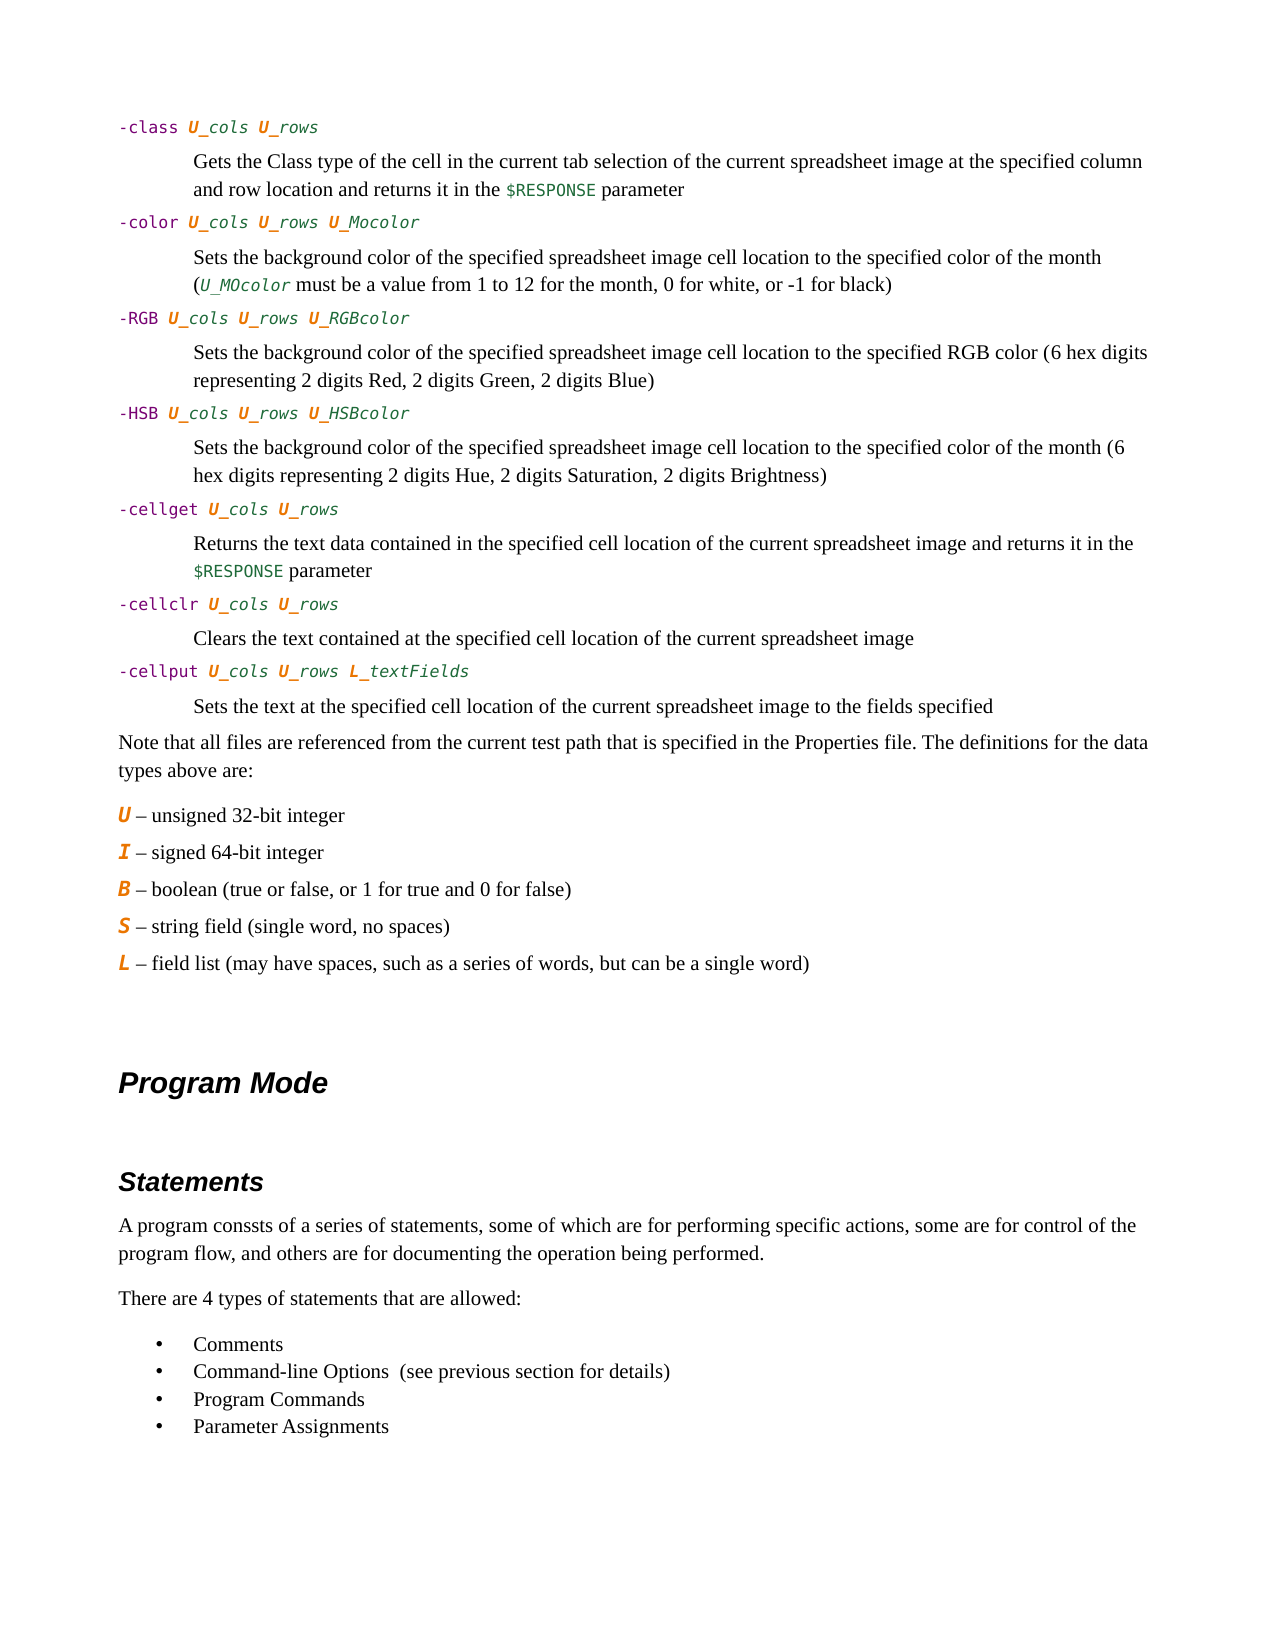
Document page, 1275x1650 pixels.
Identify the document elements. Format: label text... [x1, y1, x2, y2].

subtitle B – boolean (true or false, or 1 for true and 0 for false) [118, 877, 1157, 902]
subtitle A program conssts of a series of statements, some of which are for performing specific actions, some are for control of the program flow, and others are for documenting the operation being performed. [118, 1213, 1157, 1264]
subtitle Program Commands [156, 1387, 1157, 1411]
subtitle Note that all files are referenced from the current test path that is specified in the Properties file. The definitions for the data types above are: [118, 730, 1157, 782]
subtitle -color U_cols U_rows U_Mocolor [118, 213, 1157, 233]
subtitle S – string field (single word, no spaces) [118, 914, 1157, 938]
subtitle Command-line Options (see previous section for details) [156, 1359, 1157, 1383]
subtitle Gets the Class type of the cell in the current tab selection of the current spreadsheet image at the specified column and row location and returns it in the $RESPONSE parameter [193, 149, 1157, 201]
subtitle Parameter Assignments [156, 1414, 1157, 1438]
subtitle Sets the background color of the specified spreadsheet image cell location to the specified color of the month (6 hex digits representing 2 digits Hue, 2 digits Saturation, 2 digits Brightness) [193, 435, 1157, 487]
subtitle Comments [156, 1331, 1157, 1356]
subtitle -RGB U_cols U_rows U_RGBcolor [118, 309, 1157, 328]
subtitle Sets the background color of the specified spreadsheet image cell location to the specified RGB color (6 hex digits representing 2 digits Red, 2 digits Green, 2 digits Blue) [193, 340, 1157, 392]
subtitle Clears the text contained at the specified cell location of the current spreadsheet image [193, 626, 1157, 650]
subtitle Returns the text data contained in the specified cell location of the current spreadsheet image and returns it in the $RESPONSE parameter [193, 531, 1157, 582]
subtitle Sets the background color of the specified spreadsheet image cell location to the specified color of the month (U_MOcolor must be a value from 1 to 12 for the month, 0 for white, or -1 for black) [193, 244, 1157, 296]
subtitle -cellclr U_cols U_rows [118, 595, 1157, 614]
subtitle There are 4 types of statements that are allowed: [118, 1286, 1157, 1310]
subtitle -cellput U_cols U_rows L_textFields [118, 662, 1157, 682]
subtitle Program Mode [118, 1065, 1157, 1099]
subtitle -HSB U_cols U_rows U_HSBcolor [118, 404, 1157, 423]
subtitle Sets the text at the specified cell location of the current spreadsheet image to the fields specified [193, 693, 1157, 718]
subtitle -class U_cols U_rows [118, 118, 1157, 137]
subtitle I – signed 64-bit integer [118, 840, 1157, 864]
subtitle U – unsigned 32-bit integer [118, 803, 1157, 828]
subtitle L – field list (may have spaces, such as a series of words, but can be a single word) [118, 951, 1157, 976]
subtitle Statements [118, 1166, 1157, 1198]
subtitle -cellget U_cols U_rows [118, 499, 1157, 519]
